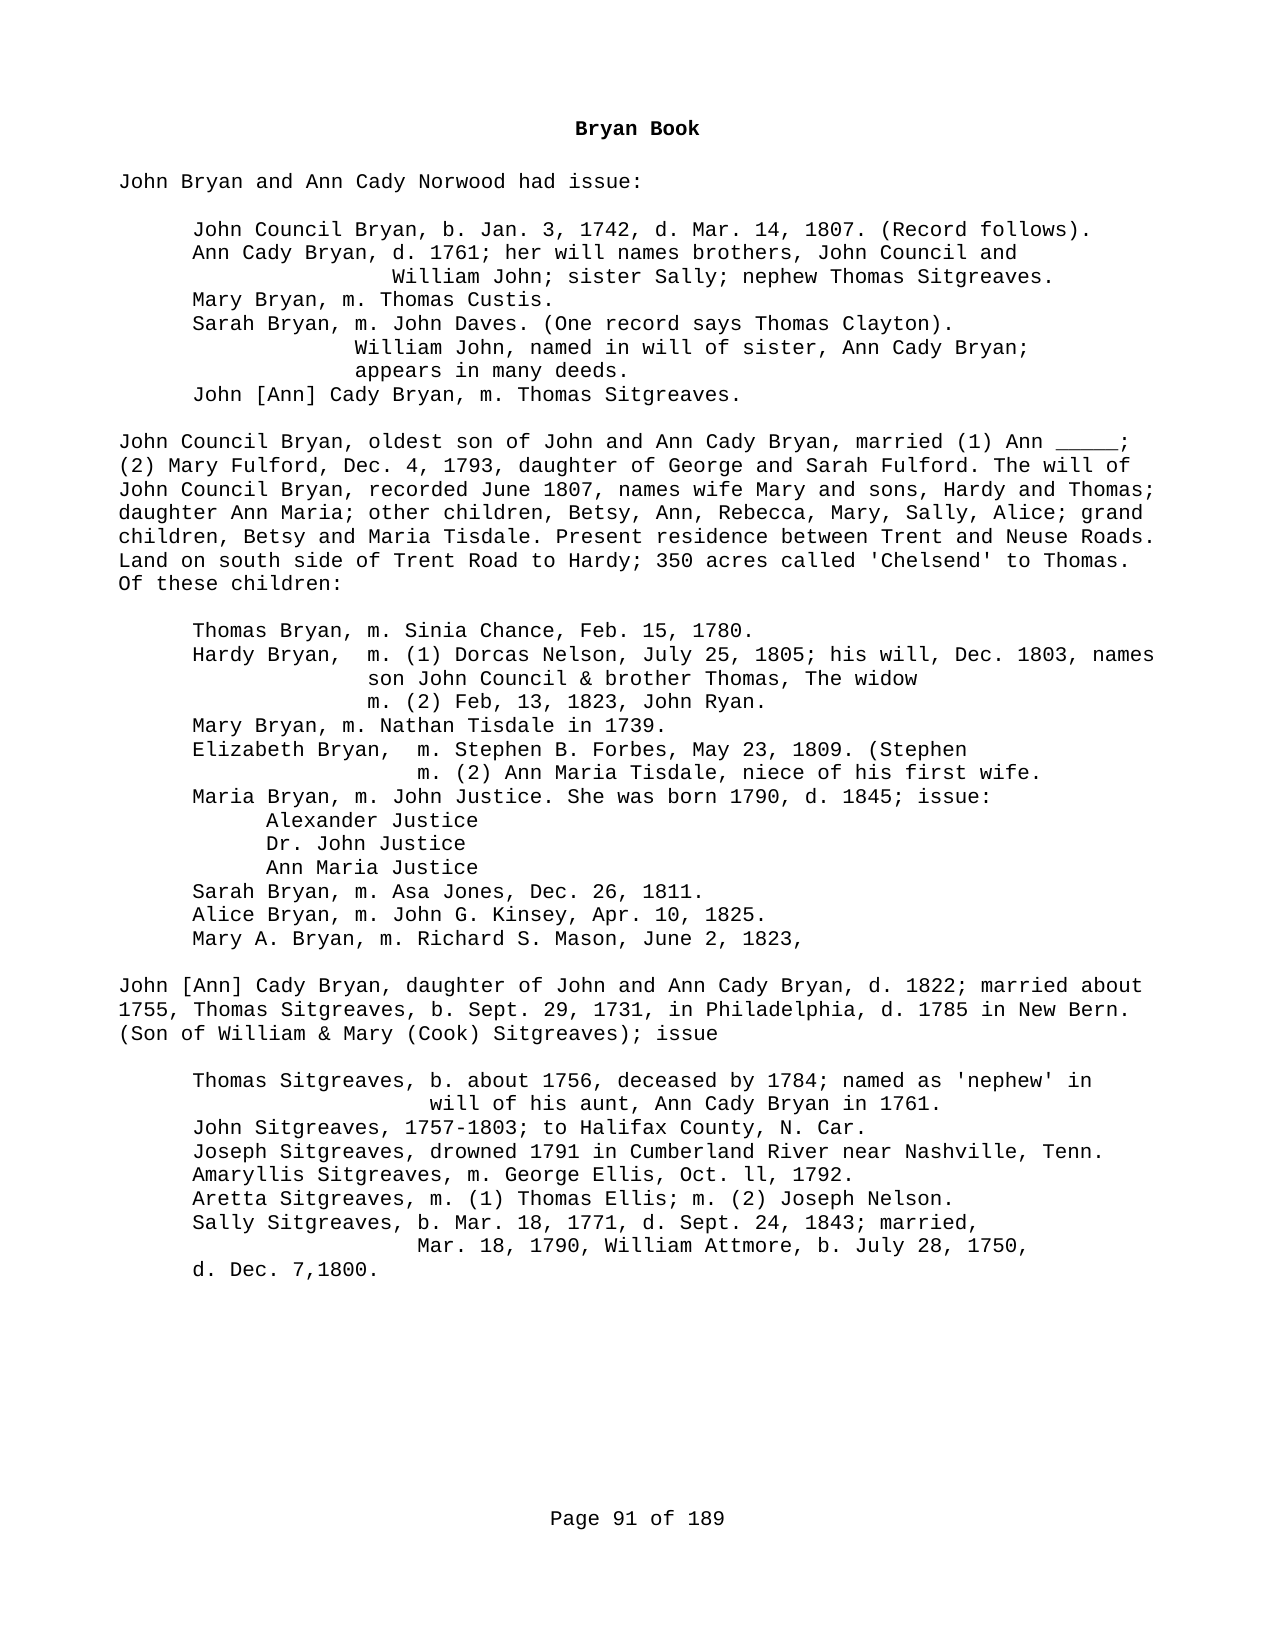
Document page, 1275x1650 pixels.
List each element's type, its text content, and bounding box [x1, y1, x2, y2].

text John [Ann] Cady Bryan, m. Thomas Sitgreaves. [192, 384, 1157, 408]
text son John Council & brother Thomas, The widow [192, 668, 1157, 691]
text Joseph Sitgreaves, drowned 1791 in Cumberland River near Nashville, Tenn. [192, 1141, 1157, 1164]
text Sally Sitgreaves, b. Mar. 18, 1771, d. Sept. 24, 1843; married, [192, 1212, 1157, 1235]
text William John, named in will of sister, Ann Cady Bryan; [192, 337, 1157, 360]
text Elizabeth Bryan, m. Stephen B. Forbes, May 23, 1809. (Stephen [192, 739, 1157, 762]
text m. (2) Feb, 13, 1823, John Ryan. [192, 691, 1157, 715]
text d. Dec. 7,1800. [192, 1259, 1157, 1283]
text will of his aunt, Ann Cady Bryan in 1761. [192, 1093, 1157, 1117]
text Mar. 18, 1790, William Attmore, b. July 28, 1750, [192, 1235, 1157, 1259]
text Mary Bryan, m. Nathan Tisdale in 1739. [192, 715, 1157, 739]
text Aretta Sitgreaves, m. (1) Thomas Ellis; m. (2) Joseph Nelson. [192, 1188, 1157, 1212]
text Ann Cady Bryan, d. 1761; her will names brothers, John Council and [192, 242, 1157, 266]
text William John; sister Sally; nephew Thomas Sitgreaves. [192, 266, 1157, 289]
text Hardy Bryan, m. (1) Dorcas Nelson, July 25, 1805; his will, Dec. 1803, names [192, 644, 1157, 668]
text Mary Bryan, m. Thomas Custis. [192, 289, 1157, 313]
text Ann Maria Justice [266, 857, 1157, 881]
text John Council Bryan, oldest son of John and Ann Cady Bryan, married (1) Ann _____; (2) Mary Fulford, Dec. 4, 1793, daughter of George and Sarah Fulford. The will of John Council Bryan, recorded June 1807, names wife Mary and sons, Hardy and Thomas; daughter Ann Maria; other children, Betsy, Ann, Rebecca, Mary, Sally, Alice; grand children, Betsy and Maria Tisdale. Present residence between Trent and Neuse Roads. Land on south side of Trent Road to Hardy; 350 acres called 'Chelsend' to Thomas. Of these children: [118, 431, 1157, 597]
text appears in many deeds. [192, 360, 1157, 384]
text Maria Bryan, m. John Justice. She was born 1790, d. 1845; issue: [192, 786, 1157, 810]
text Thomas Bryan, m. Sinia Chance, Feb. 15, 1780. [192, 621, 1157, 644]
text John Sitgreaves, 1757-1803; to Halifax County, N. Car. [192, 1117, 1157, 1141]
text Amaryllis Sitgreaves, m. George Ellis, Oct. ll, 1792. [192, 1164, 1157, 1188]
text John Bryan and Ann Cady Norwood had issue: [118, 171, 1157, 195]
text m. (2) Ann Maria Tisdale, niece of his first wife. [192, 762, 1157, 786]
text Dr. John Justice [266, 833, 1157, 857]
text Sarah Bryan, m. Asa Jones, Dec. 26, 1811. [192, 881, 1157, 904]
text John [Ann] Cady Bryan, daughter of John and Ann Cady Bryan, d. 1822; married about 1755, Thomas Sitgreaves, b. Sept. 29, 1731, in Philadelphia, d. 1785 in New Bern. (Son of William & Mary (Cook) Sitgreaves); issue [118, 975, 1157, 1046]
text Alice Bryan, m. John G. Kinsey, Apr. 10, 1825. [192, 904, 1157, 928]
text Mary A. Bryan, m. Richard S. Mason, June 2, 1823, [192, 928, 1157, 952]
text Sarah Bryan, m. John Daves. (One record says Thomas Clayton). [192, 313, 1157, 337]
text John Council Bryan, b. Jan. 3, 1742, d. Mar. 14, 1807. (Record follows). [192, 218, 1157, 242]
text Alexander Justice [266, 810, 1157, 833]
text Thomas Sitgreaves, b. about 1756, deceased by 1784; named as 'nephew' in [192, 1070, 1157, 1093]
